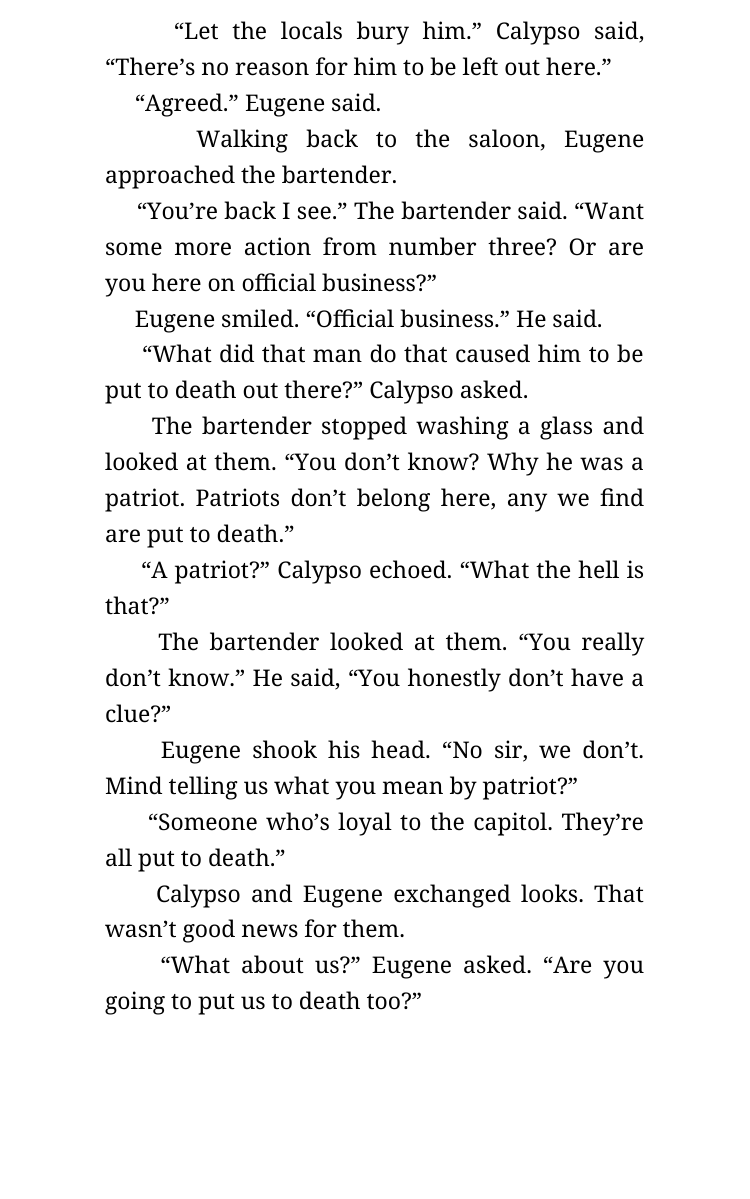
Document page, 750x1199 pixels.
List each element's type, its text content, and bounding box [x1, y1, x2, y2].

text The bartender stopped washing a glass and looked at them. “You don’t know? Why he was a patriot. Patriots don’t belong here, any we find are put to death.” [105, 410, 645, 549]
text “Someone who’s loyal to the capitol. They’re all put to death.” [105, 806, 645, 873]
text Eugene smiled. “Official business.” He said. [105, 302, 645, 334]
text Eugene shook his head. “No sir, we don’t. Mind telling us what you mean by patriot?” [105, 734, 645, 801]
text “What about us?” Eugene asked. “Are you going to put us to death too?” [105, 949, 645, 1017]
text “You’re back I see.” The bartender said. “Want some more action from number three? Or are you here on official business?” [105, 195, 645, 298]
text “A patriot?” Calypso echoed. “What the hell is that?” [105, 554, 645, 621]
text Calypso and Eugene exchanged looks. That wasn’t good news for them. [105, 877, 645, 945]
text Walking back to the saloon, Eugene approached the bartender. [105, 123, 645, 190]
text “What did that man do that caused him to be put to death out there?” Calypso asked. [105, 338, 645, 406]
text “Let the locals bury him.” Calypso said, “There’s no reason for him to be left out here.” [105, 15, 645, 82]
text The bartender looked at them. “You really don’t know.” He said, “You honestly don’t have a clue?” [105, 626, 645, 729]
text “Agreed.” Eugene said. [105, 87, 645, 118]
